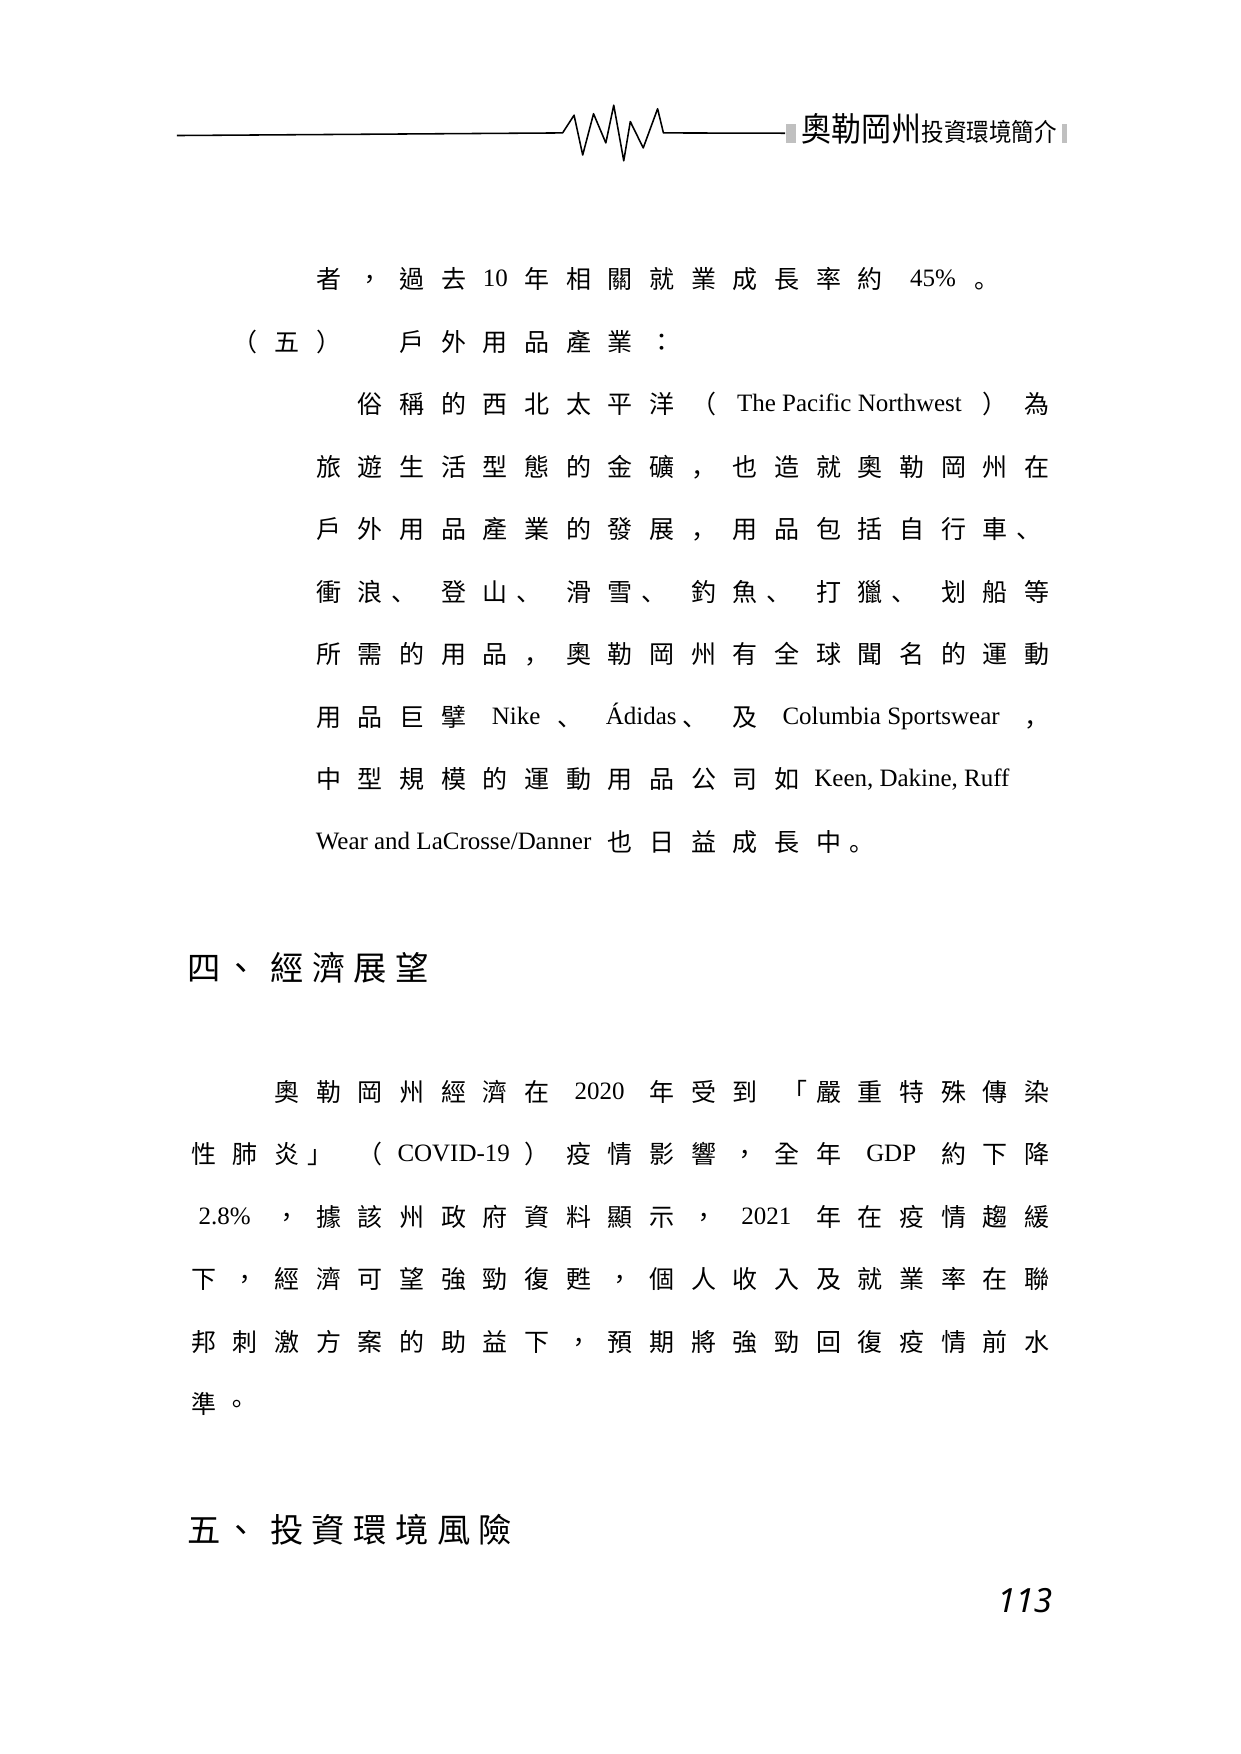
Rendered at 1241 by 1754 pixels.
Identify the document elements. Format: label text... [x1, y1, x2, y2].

text （五） 戶外用品產業： [207, 299, 1058, 361]
text 俗稱的西北太平洋（The Pacific Northwest）為旅遊生活型態的金礦，也造就奧勒岡州在戶外用品產業的發展，用品包括自行車、衝浪、登山、滑雪、釣魚、打獵、划船等所需的用品，奧勒岡州有全球聞名的運動用品巨擘Nike、Ádidas、及Columbia Sportswear，中型規模的運動用品公司如Keen, Dakine, Ruff Wear and LaCrosse/Danner也日益成長中。 [281, 361, 1058, 861]
text 四、經濟展望 [183, 924, 1058, 986]
text 奧勒岡州經濟在2020年受到「嚴重特殊傳染性肺炎」（COVID-19）疫情影響，全年GDP約下降2.8%，據該州政府資料顯示，2021年在疫情趨緩下，經濟可望強勁復甦，個人收入及就業率在聯邦刺激方案的助益下，預期將強勁回復疫情前水準。 [183, 1049, 1058, 1424]
text 者，過去10年相關就業成長率約45%。 [281, 236, 1058, 299]
text 五、投資環境風險 [183, 1486, 1058, 1549]
